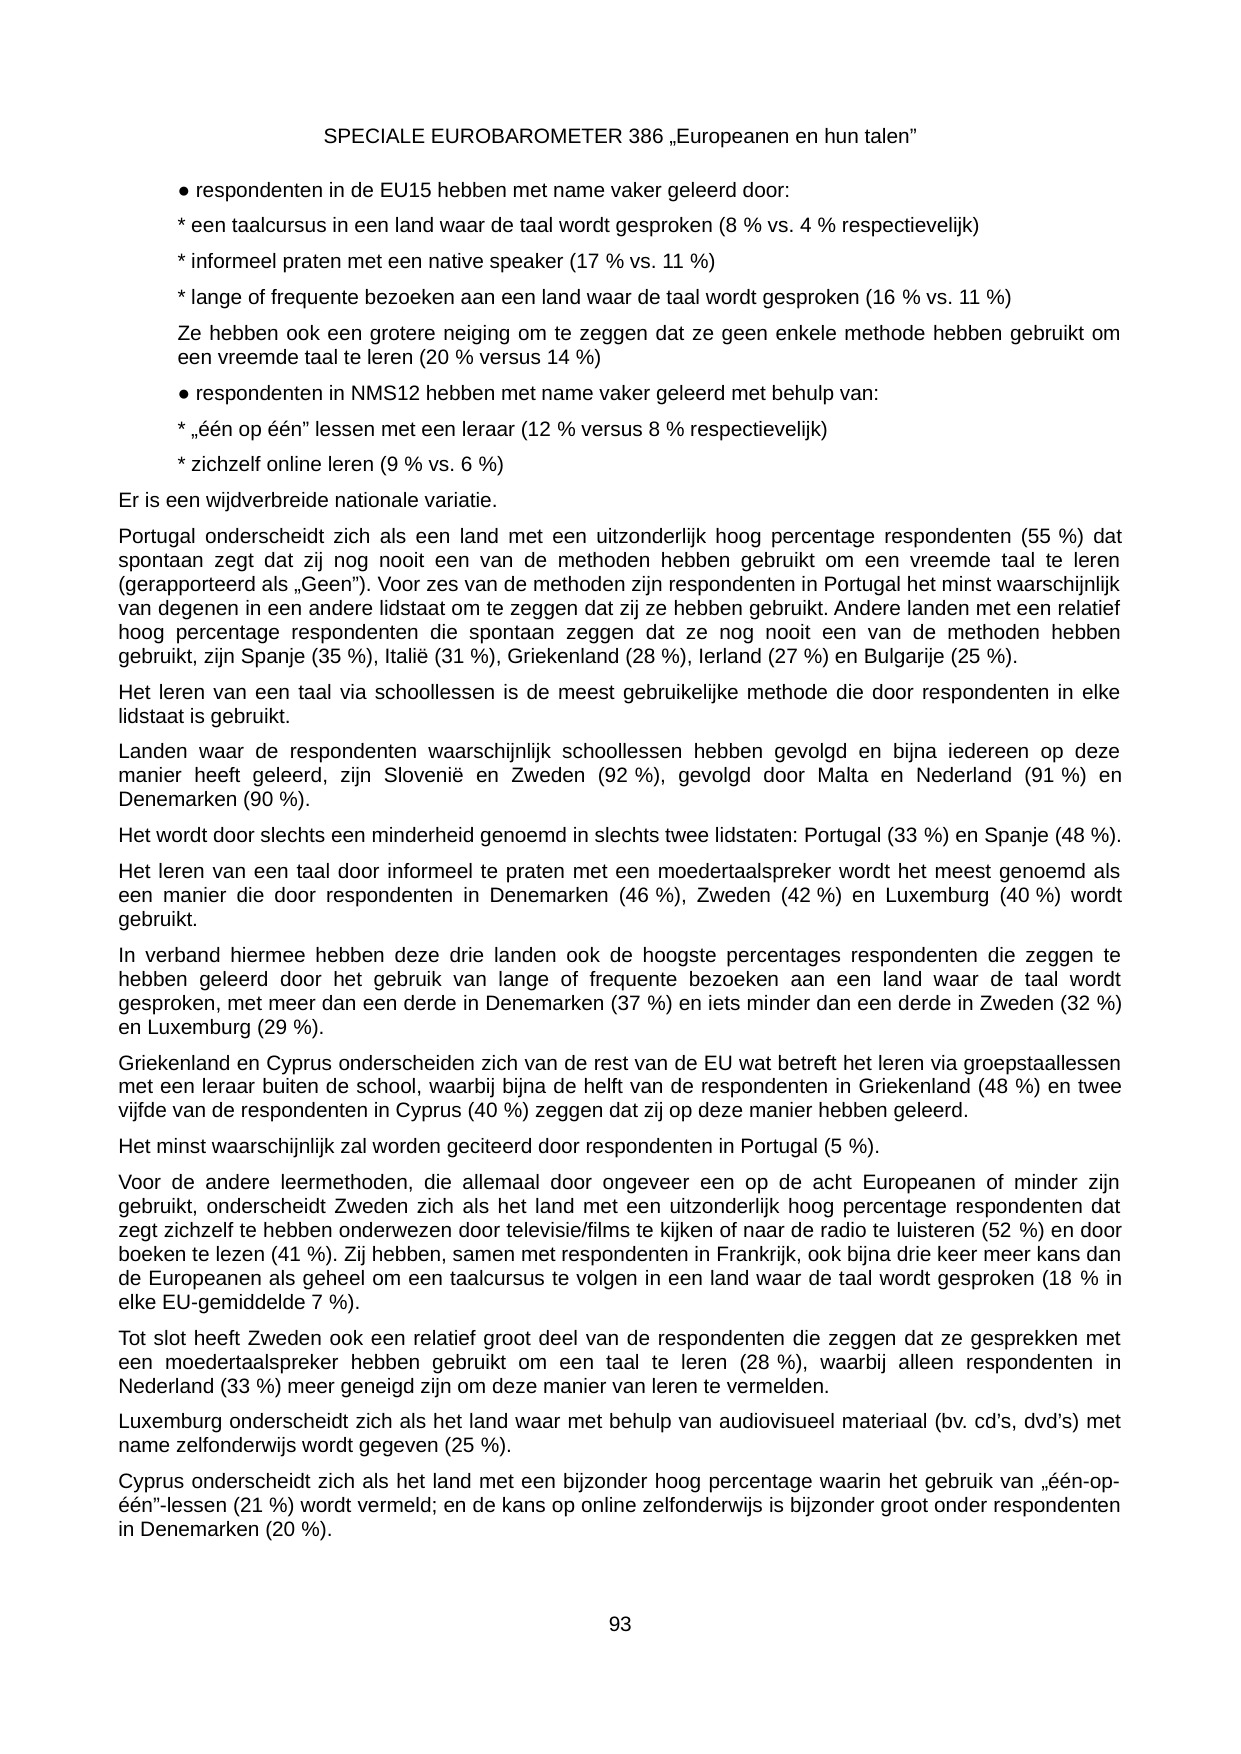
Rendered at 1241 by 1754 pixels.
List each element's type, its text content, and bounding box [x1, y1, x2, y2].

text Het leren van een taal door informeel te praten met een moedertaalspreker wordt het meest genoemd als een manier die door respondenten in Denemarken (46 %), Zweden (42 %) en Luxemburg (40 %) wordt gebruikt. [118, 859, 1122, 931]
text Luxemburg onderscheidt zich als het land waar met behulp van audiovisueel materiaal (bv. cd’s, dvd’s) met name zelfonderwijs wordt gegeven (25 %). [118, 1409, 1122, 1457]
text * lange of frequente bezoeken aan een land waar de taal wordt gesproken (16 % vs. 11 %) [177, 285, 1122, 309]
text Ze hebben ook een grotere neiging om te zeggen dat ze geen enkele methode hebben gebruikt om een vreemde taal te leren (20 % versus 14 %) [177, 321, 1122, 369]
text * informeel praten met een native speaker (17 % vs. 11 %) [177, 249, 1122, 273]
text Portugal onderscheidt zich als een land met een uitzonderlijk hoog percentage respondenten (55 %) dat spontaan zegt dat zij nog nooit een van de methoden hebben gebruikt om een vreemde taal te leren (gerapporteerd als „Geen”). Voor zes van de methoden zijn respondenten in Portugal het minst waarschijnlijk van degenen in een andere lidstaat om te zeggen dat zij ze hebben gebruikt. Andere landen met een relatief hoog percentage respondenten die spontaan zeggen dat ze nog nooit een van de methoden hebben gebruikt, zijn Spanje (35 %), Italië (31 %), Griekenland (28 %), Ierland (27 %) en Bulgarije (25 %). [118, 524, 1122, 668]
text ● respondenten in NMS12 hebben met name vaker geleerd met behulp van: [177, 381, 1122, 404]
text In verband hiermee hebben deze drie landen ook de hoogste percentages respondenten die zeggen te hebben geleerd door het gebruik van lange of frequente bezoeken aan een land waar de taal wordt gesproken, met meer dan een derde in Denemarken (37 %) en iets minder dan een derde in Zweden (32 %) en Luxemburg (29 %). [118, 943, 1122, 1038]
text * een taalcursus in een land waar de taal wordt gesproken (8 % vs. 4 % respectievelijk) [177, 213, 1122, 237]
text Voor de andere leermethoden, die allemaal door ongeveer een op de acht Europeanen of minder zijn gebruikt, onderscheidt Zweden zich als het land met een uitzonderlijk hoog percentage respondenten dat zegt zichzelf te hebben onderwezen door televisie/films te kijken of naar de radio te luisteren (52 %) en door boeken te lezen (41 %). Zij hebben, samen met respondenten in Frankrijk, ook bijna drie keer meer kans dan de Europeanen als geheel om een taalcursus te volgen in een land waar de taal wordt gesproken (18 % in elke EU-gemiddelde 7 %). [118, 1170, 1122, 1314]
text * „één op één” lessen met een leraar (12 % versus 8 % respectievelijk) [177, 416, 1122, 440]
text Griekenland en Cyprus onderscheiden zich van de rest van de EU wat betreft het leren via groepstaallessen met een leraar buiten de school, waarbij bijna de helft van de respondenten in Griekenland (48 %) en twee vijfde van de respondenten in Cyprus (40 %) zeggen dat zij op deze manier hebben geleerd. [118, 1050, 1122, 1122]
text Landen waar de respondenten waarschijnlijk schoollessen hebben gevolgd en bijna iedereen op deze manier heeft geleerd, zijn Slovenië en Zweden (92 %), gevolgd door Malta en Nederland (91 %) en Denemarken (90 %). [118, 739, 1122, 811]
text Het minst waarschijnlijk zal worden geciteerd door respondenten in Portugal (5 %). [118, 1134, 1122, 1158]
text * zichzelf online leren (9 % vs. 6 %) [177, 452, 1122, 476]
text Het leren van een taal via schoollessen is de meest gebruikelijke methode die door respondenten in elke lidstaat is gebruikt. [118, 679, 1122, 727]
text ● respondenten in de EU15 hebben met name vaker geleerd door: [177, 177, 1122, 201]
text Cyprus onderscheidt zich als het land met een bijzonder hoog percentage waarin het gebruik van „één-op-één”-lessen (21 %) wordt vermeld; en de kans op online zelfonderwijs is bijzonder groot onder respondenten in Denemarken (20 %). [118, 1469, 1122, 1541]
text Er is een wijdverbreide nationale variatie. [118, 488, 1122, 512]
text Het wordt door slechts een minderheid genoemd in slechts twee lidstaten: Portugal (33 %) en Spanje (48 %). [118, 823, 1122, 847]
text Tot slot heeft Zweden ook een relatief groot deel van de respondenten die zeggen dat ze gesprekken met een moedertaalspreker hebben gebruikt om een taal te leren (28 %), waarbij alleen respondenten in Nederland (33 %) meer geneigd zijn om deze manier van leren te vermelden. [118, 1326, 1122, 1397]
